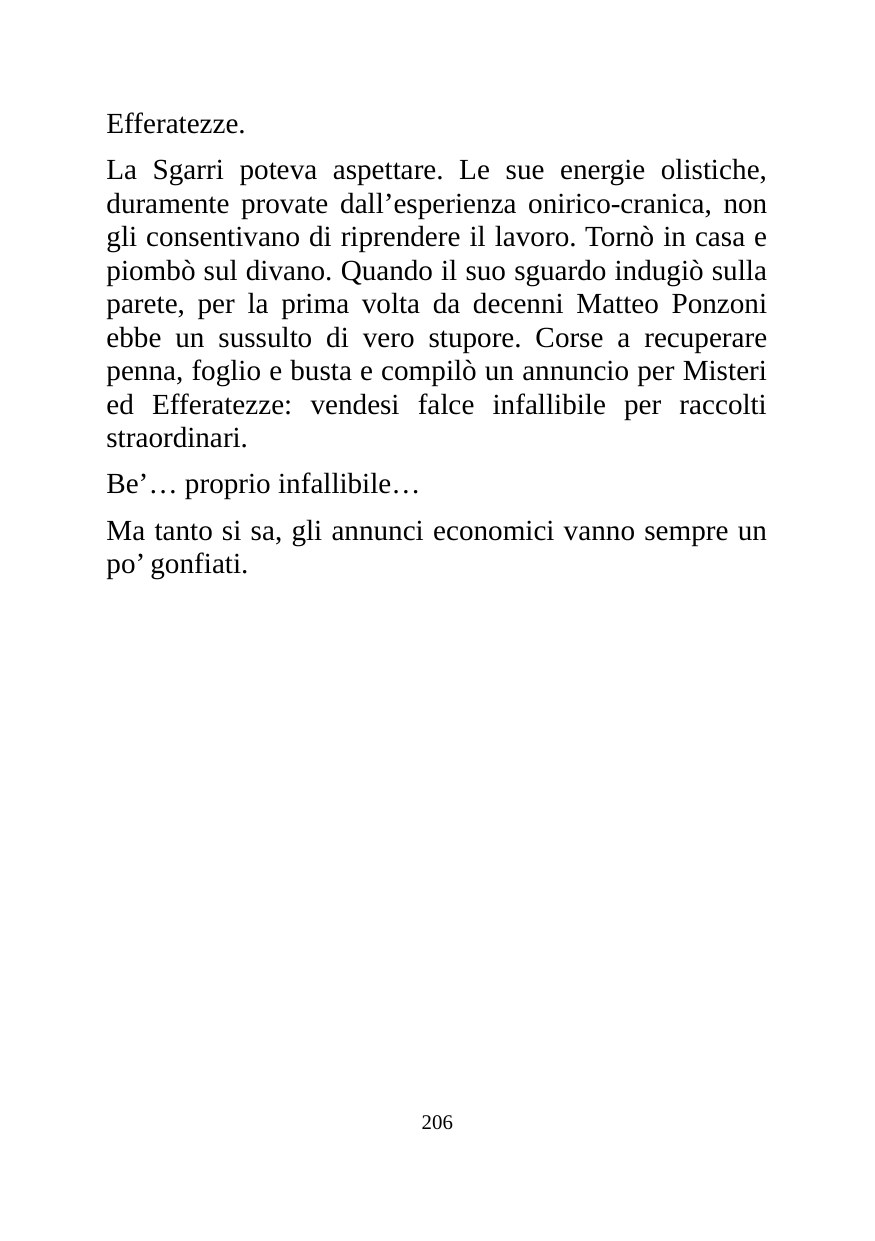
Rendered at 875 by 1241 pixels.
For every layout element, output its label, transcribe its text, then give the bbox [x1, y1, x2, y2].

text La Sgarri poteva aspettare. Le sue energie olistiche, duramente provate dall’esperienza onirico-cranica, non gli consentivano di riprendere il lavoro. Tornò in casa e piombò sul divano. Quando il suo sguardo indugiò sulla parete, per la prima volta da decenni Matteo Ponzoni ebbe un sussulto di vero stupore. Corse a recuperare penna, foglio e busta e compilò un annuncio per Misteri ed Efferatezze: vendesi falce infallibile per raccolti straordinari. [106, 152, 768, 454]
text Ma tanto si sa, gli annunci economici vanno sempre un po’ gonfiati. [106, 513, 768, 580]
text Be’… proprio infallibile… [106, 467, 768, 500]
text Efferatezze. [106, 106, 768, 140]
